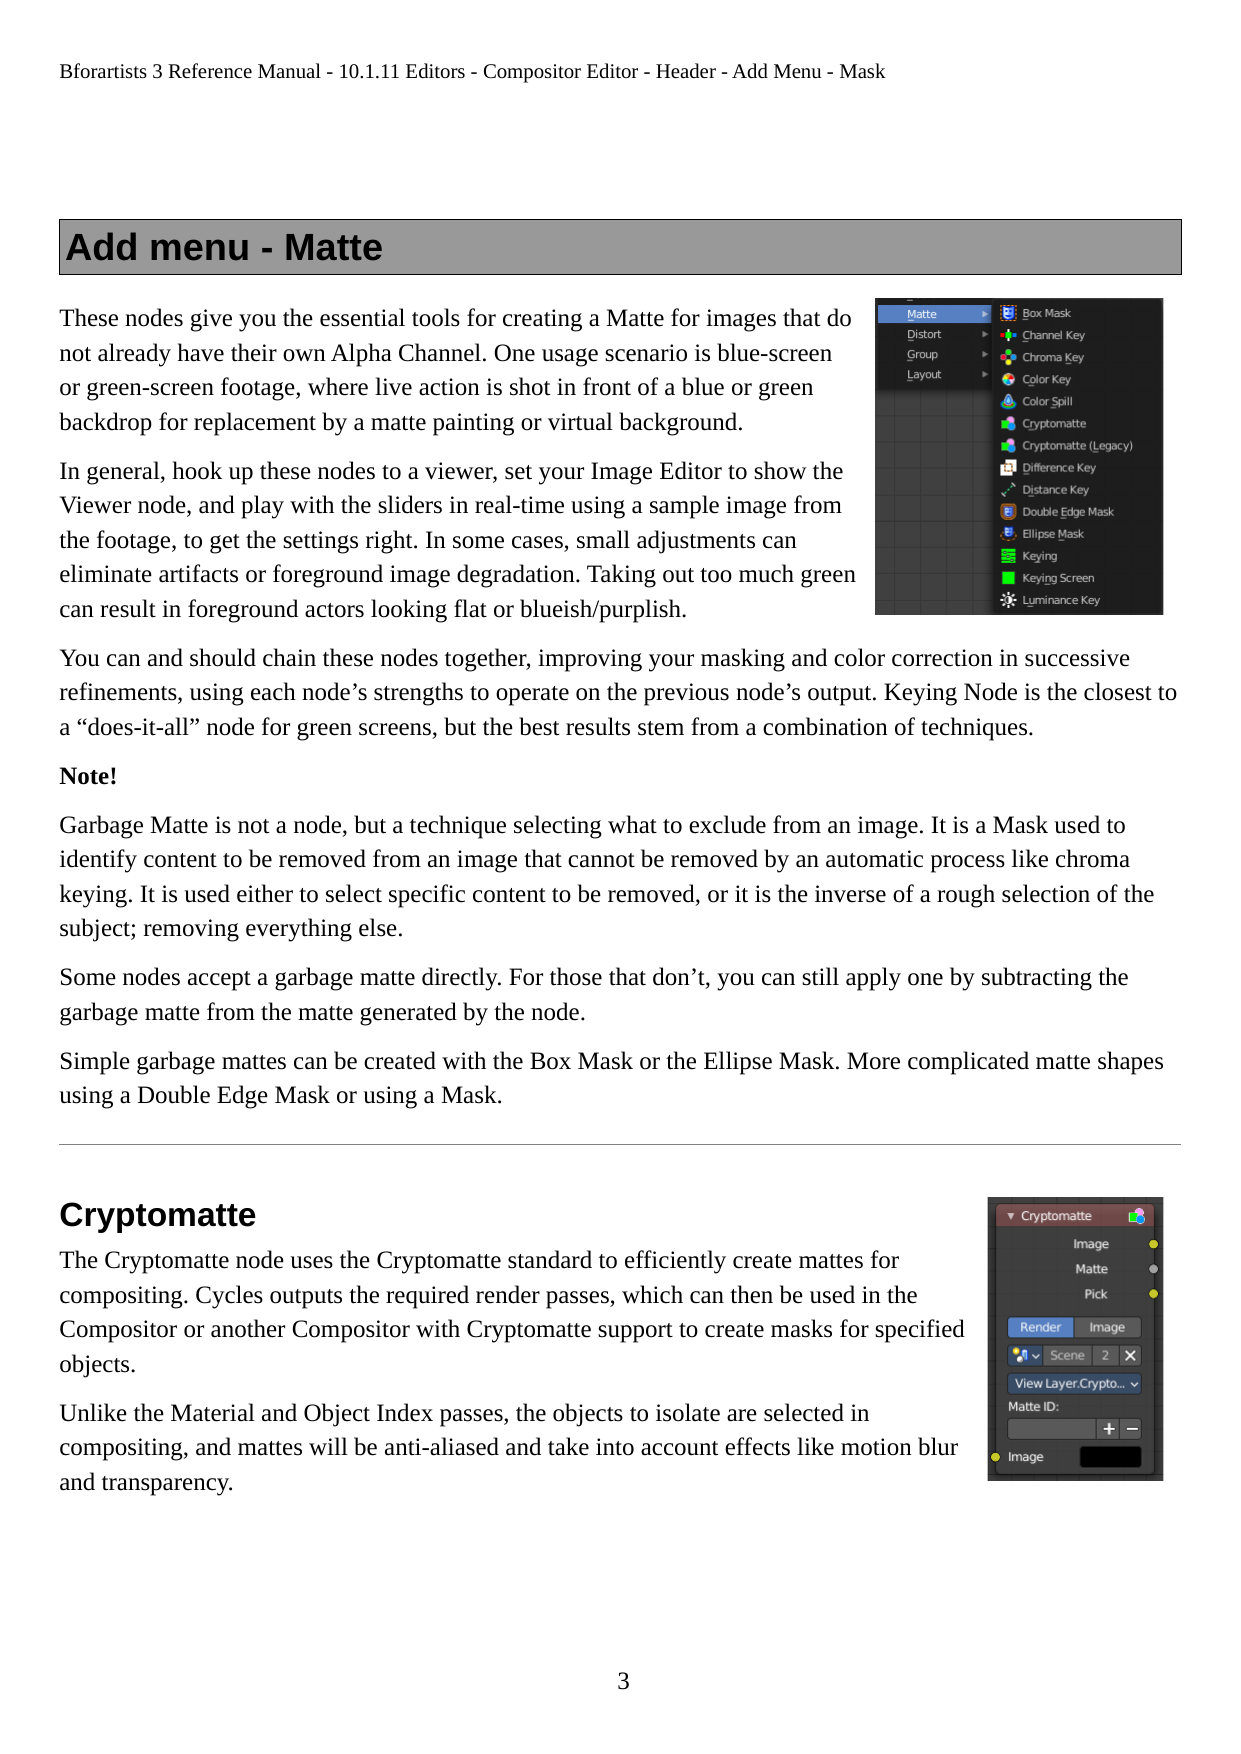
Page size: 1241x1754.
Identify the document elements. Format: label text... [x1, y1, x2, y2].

text Simple garbage mattes can be created with the Box Mask or the Ellipse Mask. More complicated matte shapes using a Double Edge Mask or using a Mask. [59, 1046, 1181, 1109]
text In general, hook up these nodes to a viewer, set your Image Editor to show the Viewer node, and play with the sliders in real-time using a sample image from the footage, to get the settings right. In some cases, small adjustments can eliminate artifacts or foreground image degradation. Taking out too much green can result in foreground actors looking flat or blueish/purplish. [59, 456, 1181, 622]
text Unlike the Material and Object Index passes, the objects to isolate are selected in compositing, and mattes will be anti-aliased and take into account effects like motion blur and transparency. [59, 1398, 1181, 1496]
picture [987, 1197, 1164, 1481]
table_header Add menu - Matte [60, 220, 1181, 274]
text Some nodes accept a garbage matte directly. For those that don’t, you can still apply one by subtracting the garbage matte from the matte generated by the node. [59, 962, 1181, 1026]
text These nodes give you the essential tools for creating a Matte for images that do not already have their own Alpha Channel. One usage scenario is blue-screen or green-screen footage, where live action is shot in front of a blue or green backdrop for replacement by a matte painting or virtual background. [59, 303, 875, 435]
text You can and should chain these nodes together, improving your masking and color correction in successive refinements, using each node’s strengths to operate on the previous node’s output. Keying Node is the closest to a “does-it-all” node for green screens, but the best results stem from a combination of techniques. [59, 643, 1181, 740]
picture [875, 298, 1164, 615]
text The Cryptomatte node uses the Cryptomatte standard to efficiently create mattes for compositing. Cycles outputs the required render passes, which can then be used in the Compositor or another Compositor with Cryptomatte support to create masks for specified objects. [59, 1246, 987, 1378]
subtitle Cryptomatte [59, 1194, 1181, 1233]
text Garbage Matte is not a node, but a technique selecting what to exclude from an image. It is a Mask used to identify content to be removed from an image that cannot be removed by an automatic process like chroma keying. It is used either to select specific content to be removed, or it is the inverse of a rough selection of the subject; removing everything else. [59, 810, 1181, 942]
text Note! [59, 761, 1181, 789]
